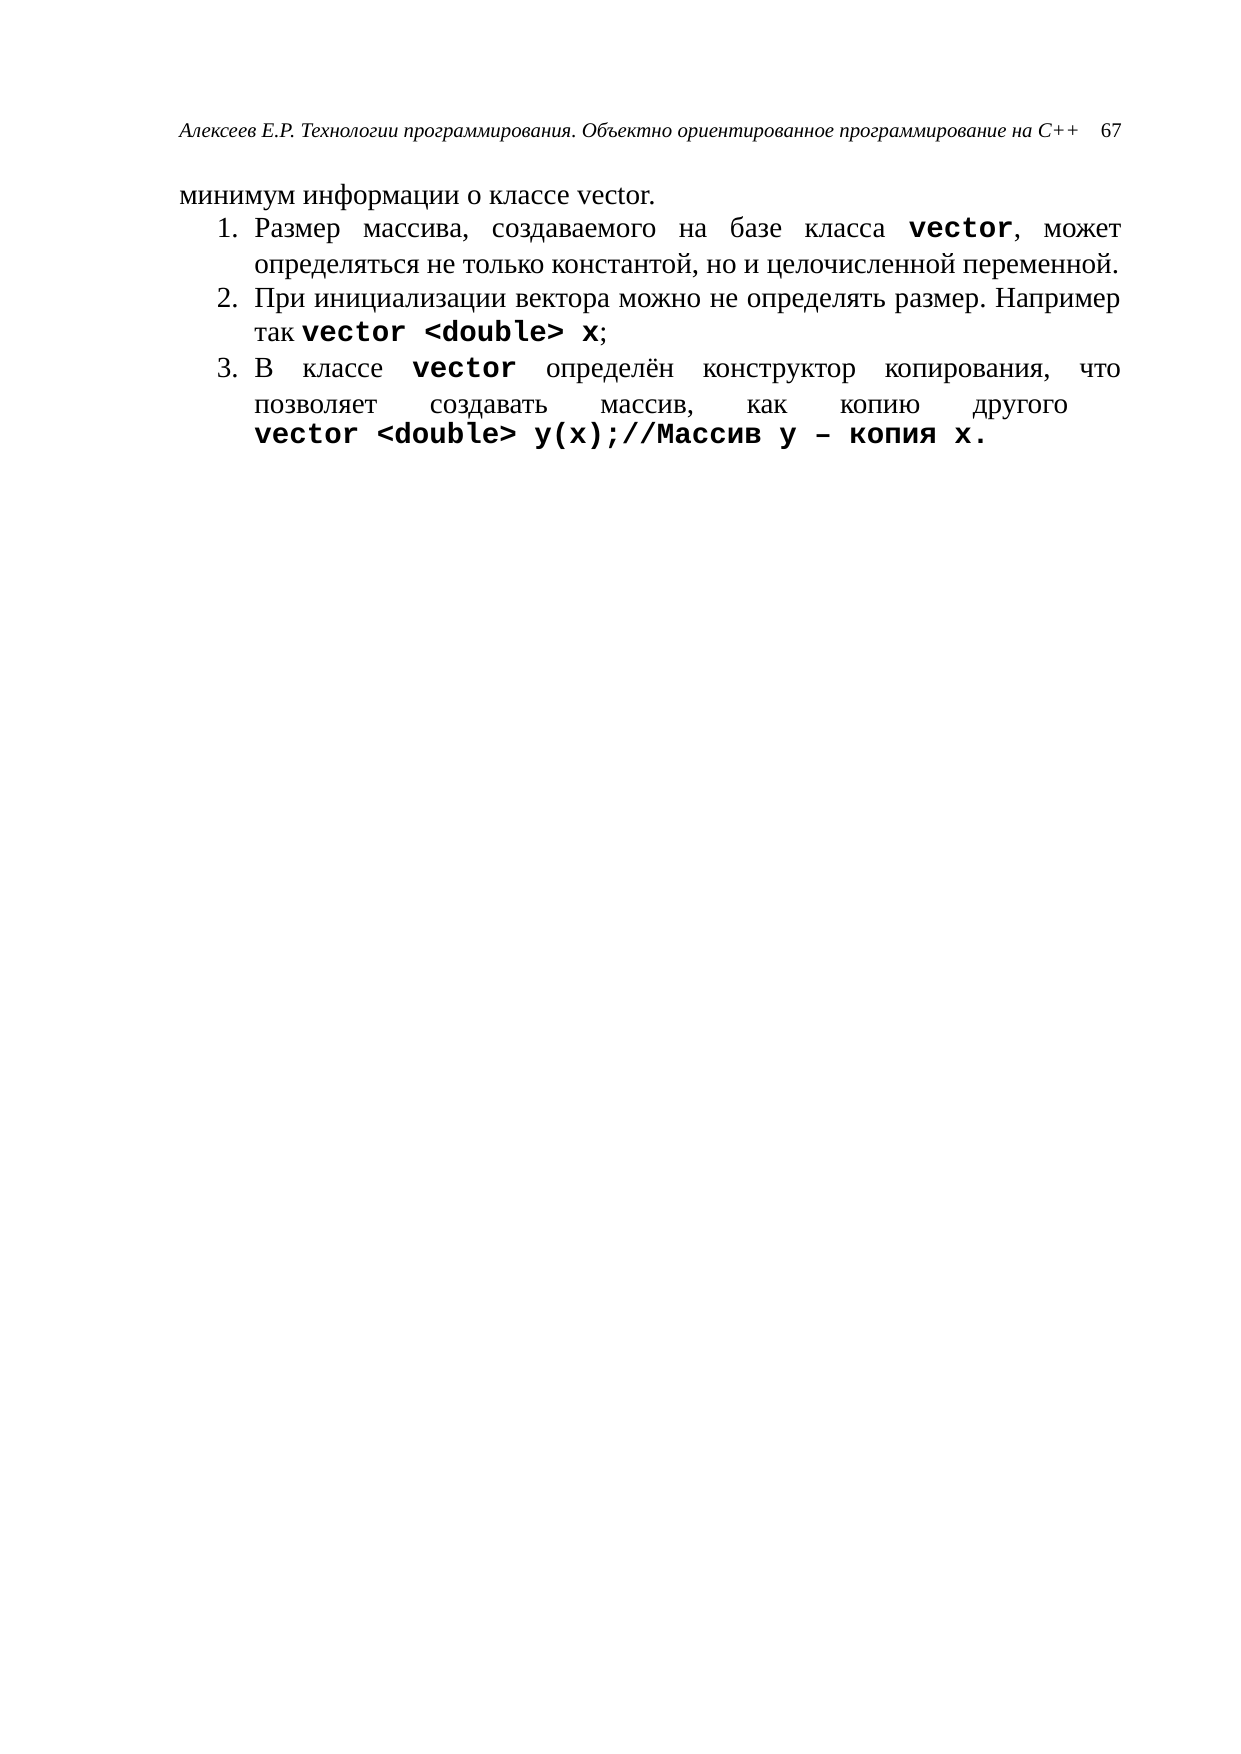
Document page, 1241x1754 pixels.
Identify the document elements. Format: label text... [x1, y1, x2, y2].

list При инициализации вектора можно не определять размер. Например так vector <double> x; [217, 280, 1121, 350]
list В классе vector определён конструктор копирования, что позволяет создавать массив, как копию другого vector <double> y(x);//Массив y – копия x. [217, 350, 1121, 452]
text минимум информации о классе vector. [179, 177, 1121, 211]
list Размер массива, создаваемого на базе класса vector, может определяться не только константой, но и целочисленной переменной. [217, 211, 1121, 280]
